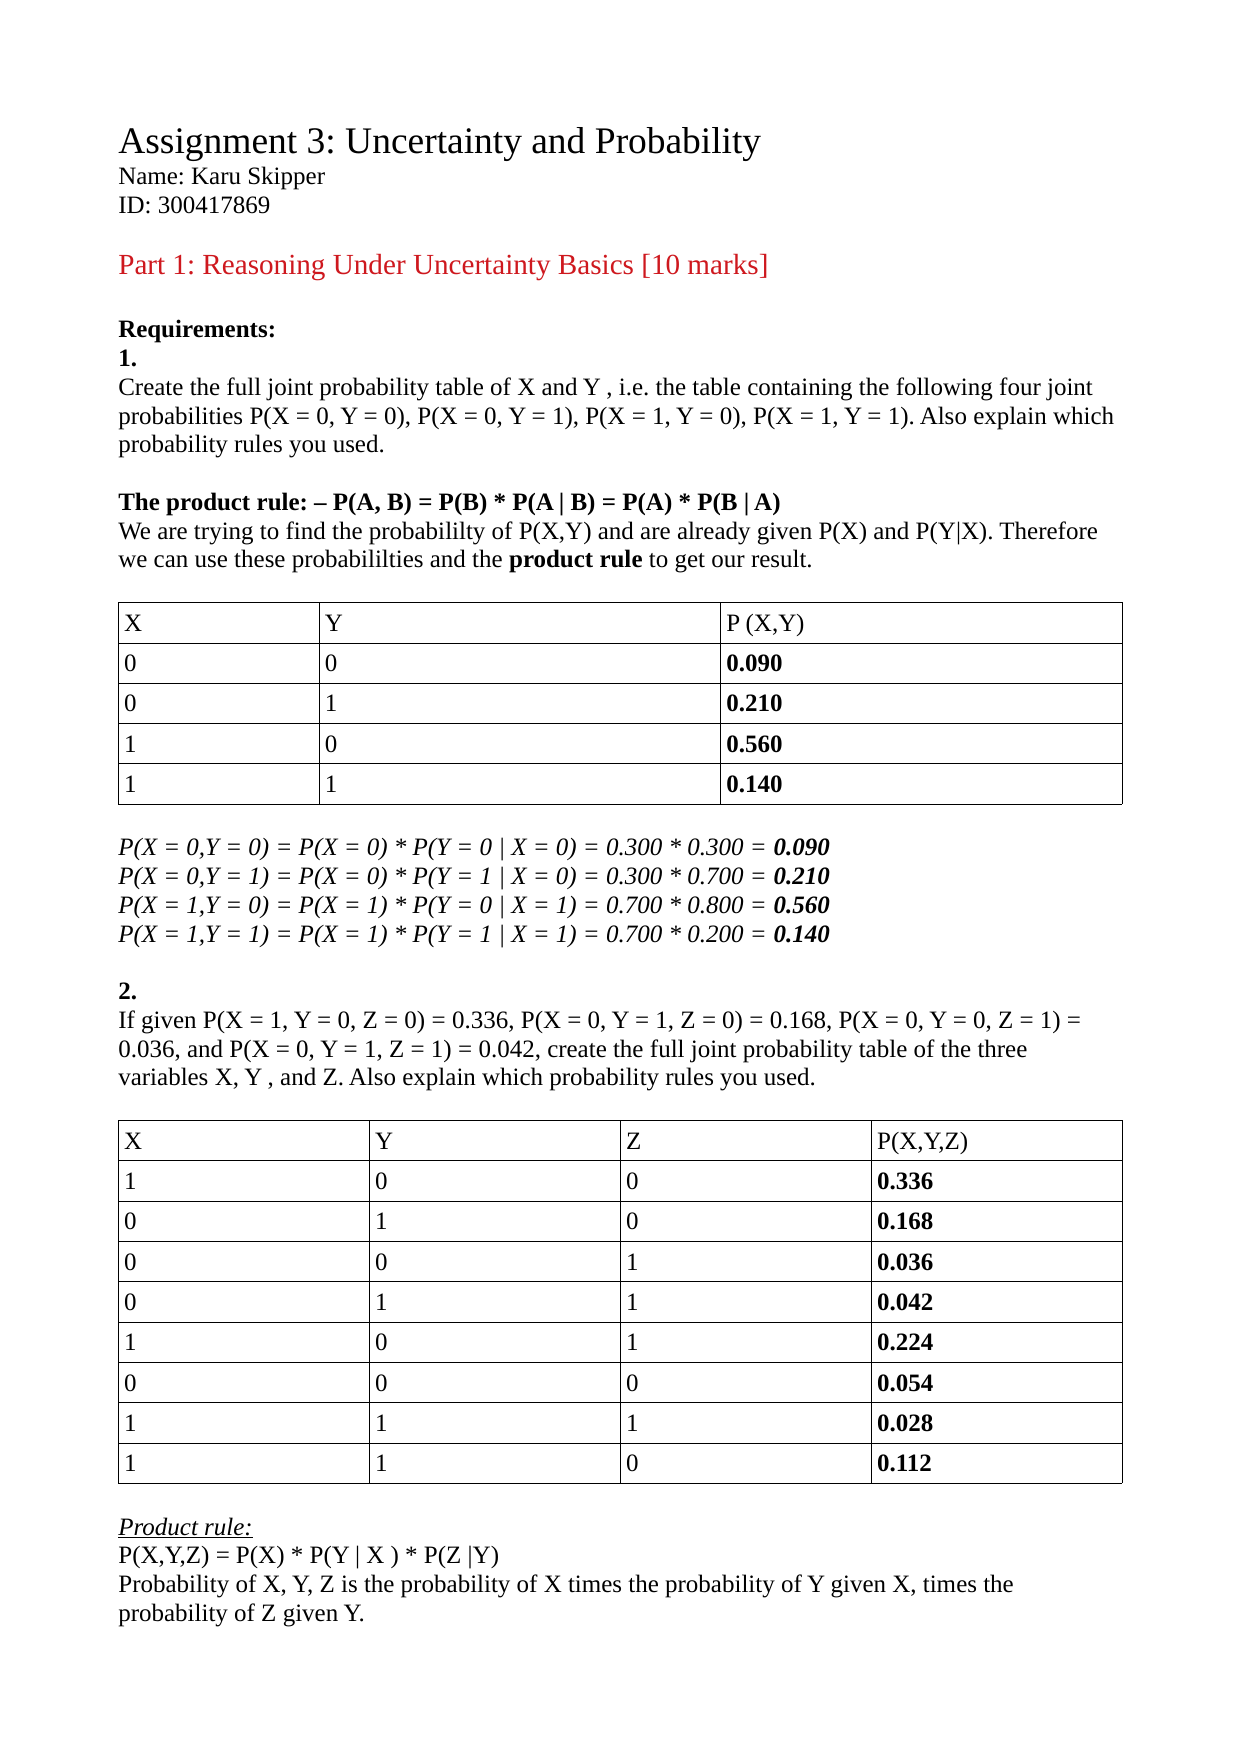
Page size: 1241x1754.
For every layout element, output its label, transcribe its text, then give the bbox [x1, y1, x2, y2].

table_header P(X,Y,Z) [872, 1121, 1122, 1160]
table_cell 0 [119, 684, 319, 723]
table_cell 1 [320, 764, 720, 804]
text P(X = 0,Y = 0) = P(X = 0) * P(Y = 0 | X = 0) = 0.300 * 0.300 = 0.090 [118, 832, 1122, 861]
table_cell 1 [119, 1161, 369, 1201]
text We are trying to find the probabililty of P(X,Y) and are already given P(X) and P(Y|X). Therefore we can use these probabililties and the product rule to get our result. [118, 516, 1122, 573]
text P(X,Y,Z) = P(X) * P(Y | X ) * P(Z |Y) [118, 1540, 1122, 1569]
text 2. [118, 976, 1122, 1005]
table_cell 1 [119, 724, 319, 763]
text Probability of X, Y, Z is the probability of X times the probability of Y given X, times the probability of Z given Y. [118, 1569, 1122, 1627]
table_cell 0 [320, 644, 720, 683]
table_cell 1 [370, 1403, 620, 1442]
table_cell 0 [621, 1161, 871, 1201]
table_cell 1 [320, 684, 720, 723]
table_header X [119, 1121, 369, 1160]
table_cell 1 [119, 764, 319, 804]
text If given P(X = 1, Y = 0, Z = 0) = 0.336, P(X = 0, Y = 1, Z = 0) = 0.168, P(X = 0, Y = 0, Z = 1) = 0.036, and P(X = 0, Y = 1, Z = 1) = 0.042, create the full joint probability table of the three variables X, Y , and Z. Also explain which probability rules you used. [118, 1005, 1122, 1091]
table_cell 0.210 [721, 684, 1122, 723]
text Product rule: [118, 1512, 1122, 1540]
table_header Y [370, 1121, 620, 1160]
text Part 1: Reasoning Under Uncertainty Basics [10 marks] [118, 247, 1122, 281]
table_cell 1 [370, 1444, 620, 1483]
table_cell 1 [119, 1403, 369, 1442]
table_cell 0.140 [721, 764, 1122, 804]
table_cell 1 [370, 1282, 620, 1322]
table_cell 1 [621, 1323, 871, 1362]
table_cell 0.054 [872, 1363, 1122, 1402]
table_cell 0 [621, 1444, 871, 1483]
table_cell 0 [370, 1363, 620, 1402]
table_cell 0 [621, 1363, 871, 1402]
table_cell 0 [370, 1242, 620, 1281]
table_cell 1 [119, 1444, 369, 1483]
table_cell 1 [621, 1282, 871, 1322]
table_cell 0.112 [872, 1444, 1122, 1483]
table_header Z [621, 1121, 871, 1160]
table_cell 0.036 [872, 1242, 1122, 1281]
table_cell 0 [621, 1202, 871, 1241]
table_header X [119, 603, 319, 642]
text Assignment 3: Uncertainty and Probability [118, 118, 1122, 161]
table_cell 0 [370, 1161, 620, 1201]
table_cell 0.028 [872, 1403, 1122, 1442]
table_cell 0.560 [721, 724, 1122, 763]
text ID: 300417869 [118, 190, 1122, 219]
table_cell 1 [370, 1202, 620, 1241]
table_header Y [320, 603, 720, 642]
table_cell 0 [119, 1363, 369, 1402]
table_cell 1 [621, 1242, 871, 1281]
table_cell 0.224 [872, 1323, 1122, 1362]
table_cell 0.336 [872, 1161, 1122, 1201]
table_cell 0.090 [721, 644, 1122, 683]
text P(X = 0,Y = 1) = P(X = 0) * P(Y = 1 | X = 0) = 0.300 * 0.700 = 0.210 [118, 861, 1122, 890]
table_cell 0 [370, 1323, 620, 1362]
table_cell 0.168 [872, 1202, 1122, 1241]
text Name: Karu Skipper [118, 161, 1122, 190]
table_cell 0 [119, 1202, 369, 1241]
text The product rule: – P(A, B) = P(B) * P(A | B) = P(A) * P(B | A) [118, 487, 1122, 516]
table_cell 0.042 [872, 1282, 1122, 1322]
table_cell 0 [320, 724, 720, 763]
table_cell 1 [119, 1323, 369, 1362]
text P(X = 1,Y = 0) = P(X = 1) * P(Y = 0 | X = 1) = 0.700 * 0.800 = 0.560 [118, 890, 1122, 919]
table_cell 0 [119, 1242, 369, 1281]
text P(X = 1,Y = 1) = P(X = 1) * P(Y = 1 | X = 1) = 0.700 * 0.200 = 0.140 [118, 919, 1122, 947]
table_header P (X,Y) [721, 603, 1122, 642]
table_cell 0 [119, 1282, 369, 1322]
table_cell 1 [621, 1403, 871, 1442]
text Requirements: [118, 314, 1122, 343]
text Create the full joint probability table of X and Y , i.e. the table containing the following four joint probabilities P(X = 0, Y = 0), P(X = 0, Y = 1), P(X = 1, Y = 0), P(X = 1, Y = 1). Also explain which probability rules you used. [118, 372, 1122, 458]
table_cell 0 [119, 644, 319, 683]
text 1. [118, 343, 1122, 372]
